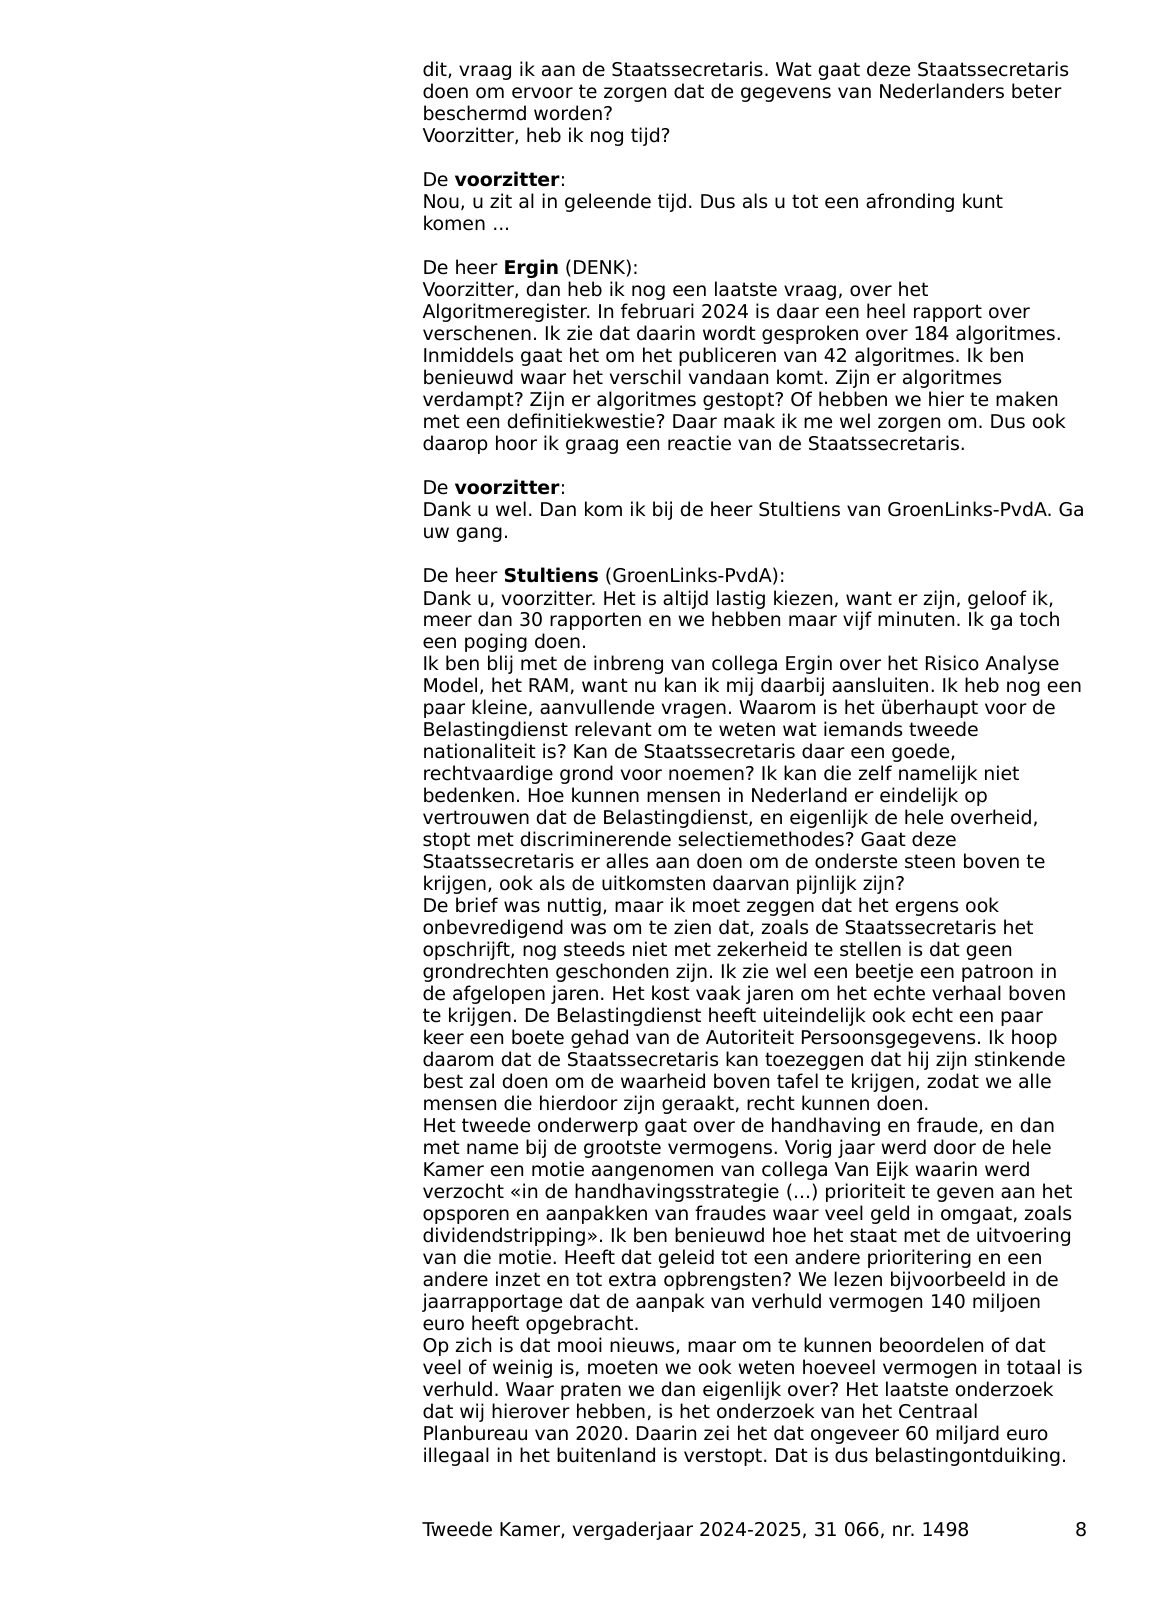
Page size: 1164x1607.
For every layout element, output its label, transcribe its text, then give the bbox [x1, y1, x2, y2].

text De heer Ergin (DENK): [422, 257, 1087, 279]
text De voorzitter: [422, 169, 1087, 191]
text dit, vraag ik aan de Staatssecretaris. Wat gaat deze Staatssecretaris doen om ervoor te zorgen dat de gegevens van Nederlanders beter beschermd worden? [422, 59, 1087, 125]
text Voorzitter, dan heb ik nog een laatste vraag, over het Algoritmeregister. In februari 2024 is daar een heel rapport over verschenen. Ik zie dat daarin wordt gesproken over 184 algoritmes. Inmiddels gaat het om het publiceren van 42 algoritmes. Ik ben benieuwd waar het verschil vandaan komt. Zijn er algoritmes verdampt? Zijn er algoritmes gestopt? Of hebben we hier te maken met een definitiekwestie? Daar maak ik me wel zorgen om. Dus ook daarop hoor ik graag een reactie van de Staatssecretaris. [422, 279, 1087, 455]
text Het tweede onderwerp gaat over de handhaving en fraude, en dan met name bij de grootste vermogens. Vorig jaar werd door de hele Kamer een motie aangenomen van collega Van Eijk waarin werd verzocht «in de handhavingsstrategie (...) prioriteit te geven aan het opsporen en aanpakken van fraudes waar veel geld in omgaat, zoals dividendstripping». Ik ben benieuwd hoe het staat met de uitvoering van die motie. Heeft dat geleid tot een andere prioritering en een andere inzet en tot extra opbrengsten? We lezen bijvoorbeeld in de jaarrapportage dat de aanpak van verhuld vermogen 140 miljoen euro heeft opgebracht. [422, 1115, 1087, 1335]
text Nou, u zit al in geleende tijd. Dus als u tot een afronding kunt komen ... [422, 191, 1087, 235]
text Voorzitter, heb ik nog tijd? [422, 125, 1087, 147]
text De heer Stultiens (GroenLinks-PvdA): [422, 565, 1087, 587]
text De brief was nuttig, maar ik moet zeggen dat het ergens ook onbevredigend was om te zien dat, zoals de Staatssecretaris het opschrijft, nog steeds niet met zekerheid te stellen is dat geen grondrechten geschonden zijn. Ik zie wel een beetje een patroon in de afgelopen jaren. Het kost vaak jaren om het echte verhaal boven te krijgen. De Belastingdienst heeft uiteindelijk ook echt een paar keer een boete gehad van de Autoriteit Persoonsgegevens. Ik hoop daarom dat de Staatssecretaris kan toezeggen dat hij zijn stinkende best zal doen om de waarheid boven tafel te krijgen, zodat we alle mensen die hierdoor zijn geraakt, recht kunnen doen. [422, 895, 1087, 1115]
text De voorzitter: [422, 477, 1087, 499]
text Dank u wel. Dan kom ik bij de heer Stultiens van GroenLinks-PvdA. Ga uw gang. [422, 499, 1087, 543]
text Dank u, voorzitter. Het is altijd lastig kiezen, want er zijn, geloof ik, meer dan 30 rapporten en we hebben maar vijf minuten. Ik ga toch een poging doen. [422, 587, 1087, 653]
text Ik ben blij met de inbreng van collega Ergin over het Risico Analyse Model, het RAM, want nu kan ik mij daarbij aansluiten. Ik heb nog een paar kleine, aanvullende vragen. Waarom is het überhaupt voor de Belastingdienst relevant om te weten wat iemands tweede nationaliteit is? Kan de Staatssecretaris daar een goede, rechtvaardige grond voor noemen? Ik kan die zelf namelijk niet bedenken. Hoe kunnen mensen in Nederland er eindelijk op vertrouwen dat de Belastingdienst, en eigenlijk de hele overheid, stopt met discriminerende selectiemethodes? Gaat deze Staatssecretaris er alles aan doen om de onderste steen boven te krijgen, ook als de uitkomsten daarvan pijnlijk zijn? [422, 653, 1087, 895]
text Op zich is dat mooi nieuws, maar om te kunnen beoordelen of dat veel of weinig is, moeten we ook weten hoeveel vermogen in totaal is verhuld. Waar praten we dan eigenlijk over? Het laatste onderzoek dat wij hierover hebben, is het onderzoek van het Centraal Planbureau van 2020. Daarin zei het dat ongeveer 60 miljard euro illegaal in het buitenland is verstopt. Dat is dus belastingontduiking. [422, 1335, 1087, 1467]
